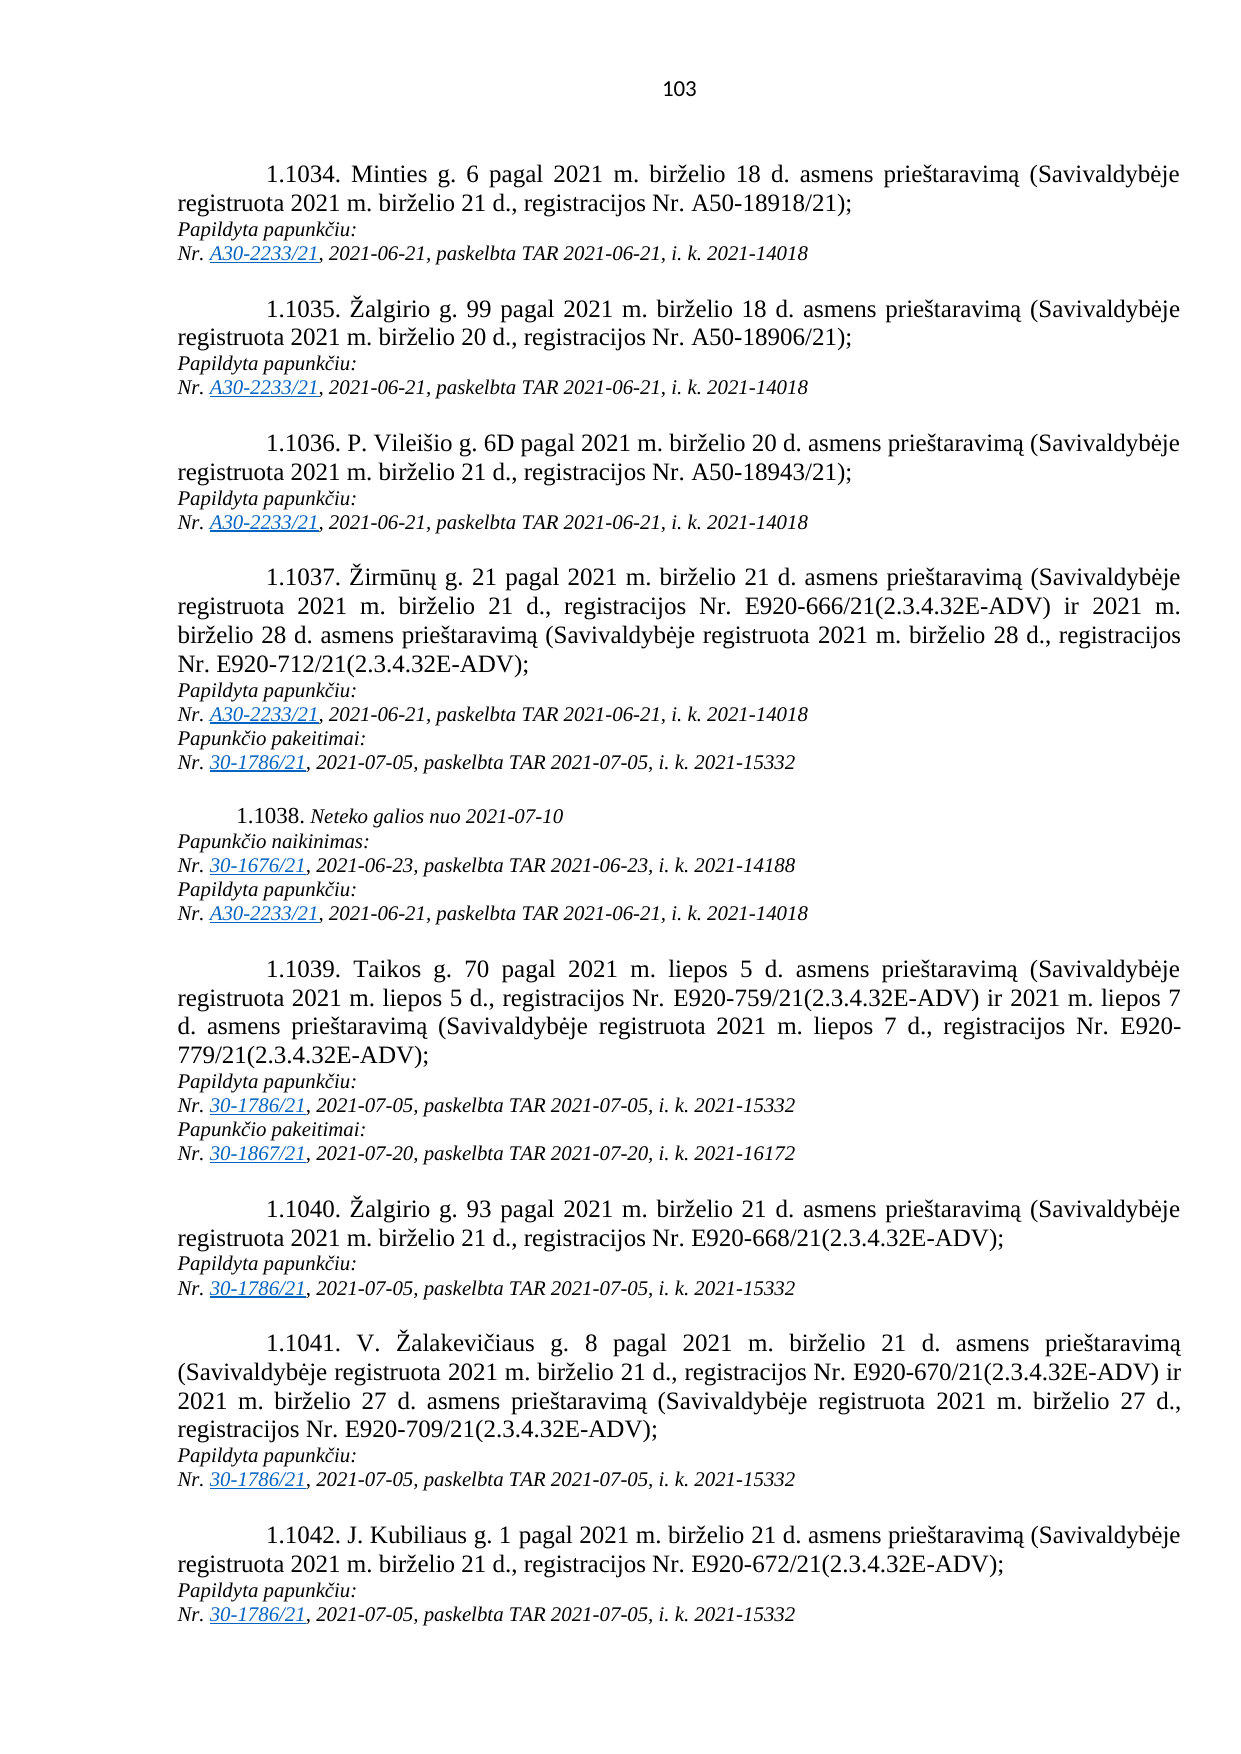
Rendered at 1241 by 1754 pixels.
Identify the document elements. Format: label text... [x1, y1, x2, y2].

text 1.1037. Žirmūnų g. 21 pagal 2021 m. birželio 21 d. asmens prieštaravimą (Savivaldybėje registruota 2021 m. birželio 21 d., registracijos Nr. E920-666/21(2.3.4.32E-ADV) ir 2021 m. birželio 28 d. asmens prieštaravimą (Savivaldybėje registruota 2021 m. birželio 28 d., registracijos Nr. E920-712/21(2.3.4.32E-ADV); [177, 562, 1181, 677]
text Papildyta papunkčiu: [177, 1443, 1181, 1467]
text Nr. 30-1867/21, 2021-07-20, paskelbta TAR 2021-07-20, i. k. 2021-16172 [177, 1141, 1181, 1165]
text Papunkčio naikinimas: [177, 829, 1181, 853]
text Papildyta papunkčiu: [177, 1069, 1181, 1093]
text Nr. 30-1786/21, 2021-07-05, paskelbta TAR 2021-07-05, i. k. 2021-15332 [177, 1602, 1181, 1626]
text Nr. A30-2233/21, 2021-06-21, paskelbta TAR 2021-06-21, i. k. 2021-14018 [177, 901, 1181, 925]
text Nr. 30-1786/21, 2021-07-05, paskelbta TAR 2021-07-05, i. k. 2021-15332 [177, 750, 1181, 774]
text 1.1041. V. Žalakevičiaus g. 8 pagal 2021 m. birželio 21 d. asmens prieštaravimą (Savivaldybėje registruota 2021 m. birželio 21 d., registracijos Nr. E920-670/21(2.3.4.32E-ADV) ir 2021 m. birželio 27 d. asmens prieštaravimą (Savivaldybėje registruota 2021 m. birželio 27 d., registracijos Nr. E920-709/21(2.3.4.32E-ADV); [177, 1328, 1181, 1443]
text Nr. 30-1676/21, 2021-06-23, paskelbta TAR 2021-06-23, i. k. 2021-14188 [177, 853, 1181, 877]
text Papildyta papunkčiu: [177, 486, 1181, 510]
text Papunkčio pakeitimai: [177, 726, 1181, 750]
text Nr. A30-2233/21, 2021-06-21, paskelbta TAR 2021-06-21, i. k. 2021-14018 [177, 510, 1181, 534]
text Papildyta papunkčiu: [177, 1251, 1181, 1275]
text 1.1035. Žalgirio g. 99 pagal 2021 m. birželio 18 d. asmens prieštaravimą (Savivaldybėje registruota 2021 m. birželio 20 d., registracijos Nr. A50-18906/21); [177, 294, 1181, 351]
text Nr. A30-2233/21, 2021-06-21, paskelbta TAR 2021-06-21, i. k. 2021-14018 [177, 241, 1181, 265]
text Papildyta papunkčiu: [177, 351, 1181, 375]
text Papildyta papunkčiu: [177, 217, 1181, 241]
text 1.1036. P. Vileišio g. 6D pagal 2021 m. birželio 20 d. asmens prieštaravimą (Savivaldybėje registruota 2021 m. birželio 21 d., registracijos Nr. A50-18943/21); [177, 428, 1181, 486]
text Nr. 30-1786/21, 2021-07-05, paskelbta TAR 2021-07-05, i. k. 2021-15332 [177, 1093, 1181, 1117]
text Nr. A30-2233/21, 2021-06-21, paskelbta TAR 2021-06-21, i. k. 2021-14018 [177, 375, 1181, 399]
text 1.1042. J. Kubiliaus g. 1 pagal 2021 m. birželio 21 d. asmens prieštaravimą (Savivaldybėje registruota 2021 m. birželio 21 d., registracijos Nr. E920-672/21(2.3.4.32E-ADV); [177, 1520, 1181, 1578]
text 1.1034. Minties g. 6 pagal 2021 m. birželio 18 d. asmens prieštaravimą (Savivaldybėje registruota 2021 m. birželio 21 d., registracijos Nr. A50-18918/21); [177, 159, 1181, 217]
text Papunkčio pakeitimai: [177, 1117, 1181, 1141]
text 1.1039. Taikos g. 70 pagal 2021 m. liepos 5 d. asmens prieštaravimą (Savivaldybėje registruota 2021 m. liepos 5 d., registracijos Nr. E920-759/21(2.3.4.32E-ADV) ir 2021 m. liepos 7 d. asmens prieštaravimą (Savivaldybėje registruota 2021 m. liepos 7 d., registracijos Nr. E920-779/21(2.3.4.32E-ADV); [177, 954, 1181, 1069]
text Papildyta papunkčiu: [177, 677, 1181, 702]
text Papildyta papunkčiu: [177, 877, 1181, 901]
text Nr. 30-1786/21, 2021-07-05, paskelbta TAR 2021-07-05, i. k. 2021-15332 [177, 1275, 1181, 1299]
text Nr. 30-1786/21, 2021-07-05, paskelbta TAR 2021-07-05, i. k. 2021-15332 [177, 1467, 1181, 1491]
text 1.1040. Žalgirio g. 93 pagal 2021 m. birželio 21 d. asmens prieštaravimą (Savivaldybėje registruota 2021 m. birželio 21 d., registracijos Nr. E920-668/21(2.3.4.32E-ADV); [177, 1194, 1181, 1251]
text Nr. A30-2233/21, 2021-06-21, paskelbta TAR 2021-06-21, i. k. 2021-14018 [177, 702, 1181, 726]
text 1.1038. Neteko galios nuo 2021-07-10 [177, 802, 1181, 829]
text Papildyta papunkčiu: [177, 1578, 1181, 1602]
